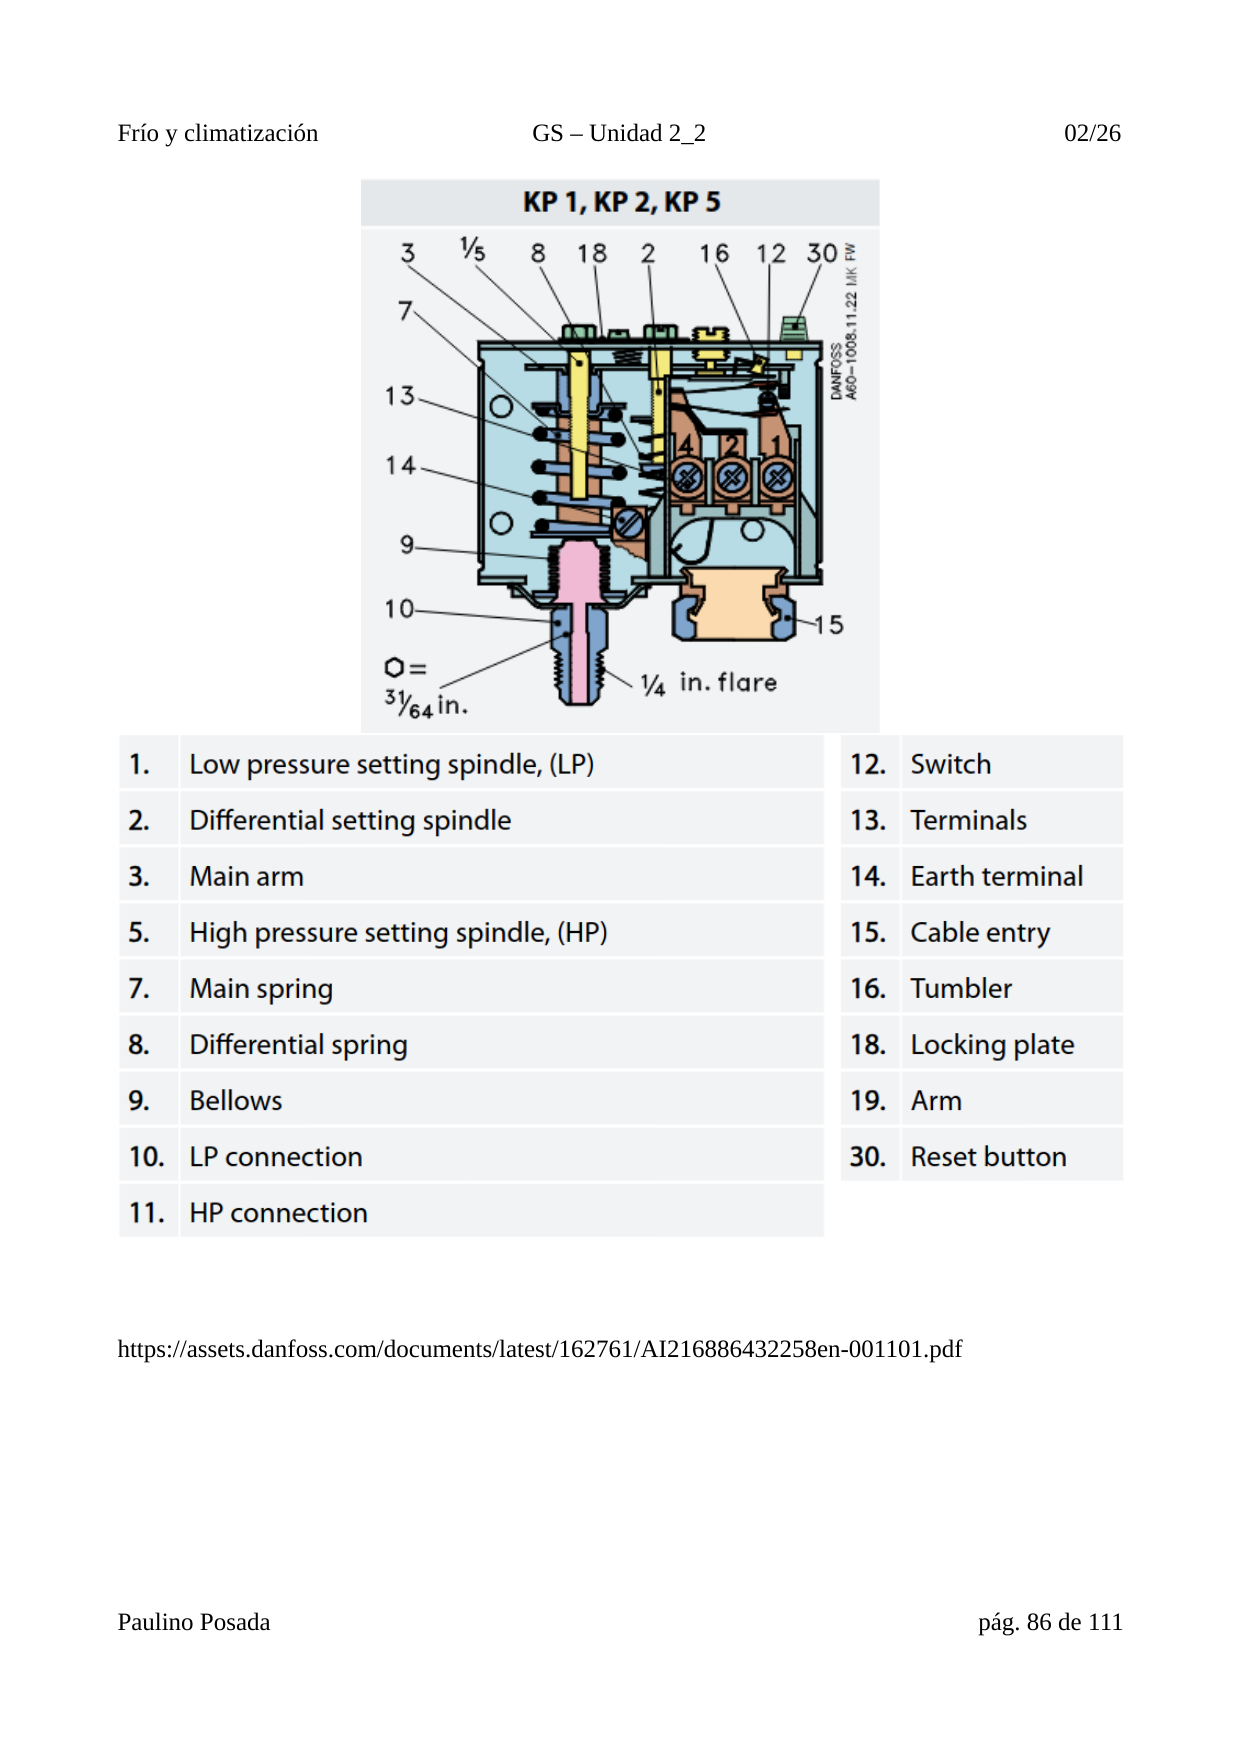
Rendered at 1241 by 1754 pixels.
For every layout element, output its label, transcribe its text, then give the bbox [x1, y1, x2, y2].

text https://assets.danfoss.com/documents/latest/162761/AI216886432258en-001101.pdf [117, 1334, 1123, 1362]
picture [117, 176, 1124, 1252]
